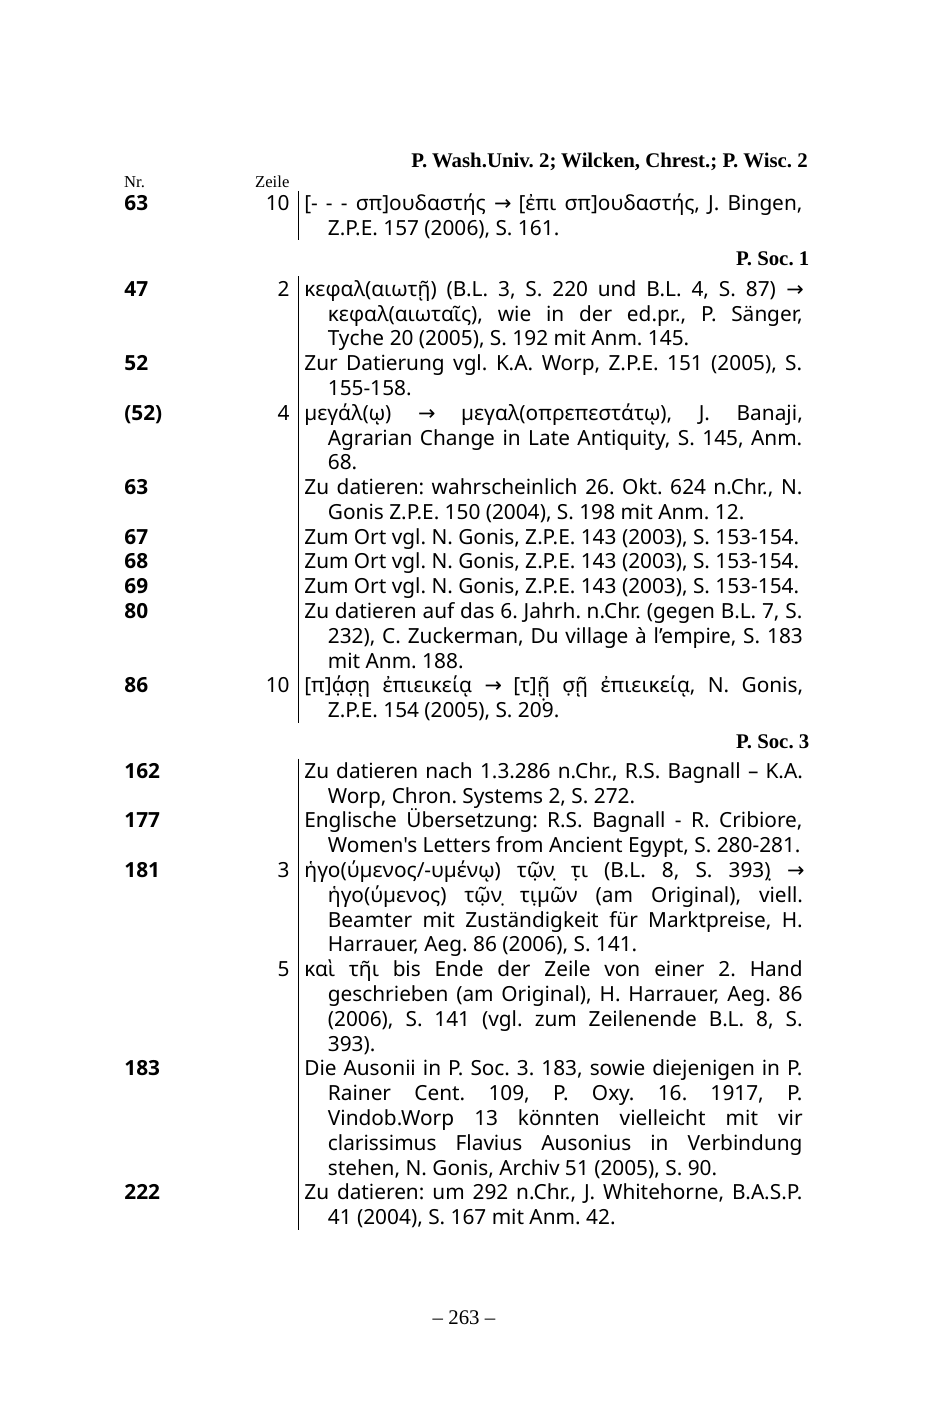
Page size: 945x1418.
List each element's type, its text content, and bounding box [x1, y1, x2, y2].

table_cell 67 [118, 524, 298, 549]
table_cell 222 [118, 1180, 298, 1229]
table_cell Englische Übersetzung: R.S. Bagnall - R. Cribiore, Women's Letters from Ancient Egypt, S. 280-281. [299, 808, 809, 858]
table_cell 52 [118, 351, 298, 400]
table_cell 63 [118, 475, 298, 524]
table_cell Zu datieren: wahrscheinlich 26. Okt. 624 n.Chr., N. Gonis Z.P.E. 150 (2004), S. 198 mit Anm. 12. [299, 475, 809, 524]
table_cell [- - - σπ]ουδαστής → [ἐπι σπ]ουδαστής, J. Bingen, Z.P.E. 157 (2006), S. 161. [299, 191, 809, 240]
table_cell μεγάλ(ῳ) → μεγαλ(οπρεπεστάτῳ), J. Banaji, Agrarian Change in Late Antiquity, S. 145, Anm. 68. [299, 400, 809, 475]
table_cell 181 [118, 858, 207, 957]
table_cell Die Ausonii in P. Soc. 3. 183, sowie diejenigen in P. Rainer Cent. 109, P. Oxy. 16. 1917, P. Vindob.Worp 13 könnten vielleicht mit vir clarissimus Flavius Ausonius in Verbindung stehen, N. Gonis, Archiv 51 (2005), S. 90. [299, 1056, 809, 1180]
table_cell Zum Ort vgl. N. Gonis, Z.P.E. 143 (2003), S. 153-154. [299, 549, 809, 574]
table_cell [118, 957, 207, 1056]
table_cell (52) [118, 400, 207, 475]
table_cell 5 [207, 957, 298, 1056]
table_header κεφαλ(αιωτῇ) (B.L. 3, S. 220 und B.L. 4, S. 87) → κεφαλ(αιωταῖς), wie in der ed.pr., P. Sänger, Tyche 20 (2005), S. 192 mit Anm. 145. [299, 276, 809, 351]
table_cell 86 [118, 673, 207, 723]
table_cell ἡγο(ύμενος/-υμένῳ) τῶ̣ν̣ τ̣ι (B.L. 8, S. 393)̣ → ἡγο(ύμενος) τῶ̣ν̣ τι̣μῶν (am Original), viell. Beamter mit Zuständigkeit für Marktpreise, H. Harrauer, Aeg. 86 (2006), S. 141. [299, 858, 809, 957]
table_cell 10 [207, 191, 298, 240]
table_cell Zu datieren: um 292 n.Chr., J. Whitehorne, B.A.S.P. 41 (2004), S. 167 mit Anm. 42. [299, 1180, 809, 1229]
table_cell Zu datieren auf das 6. Jahrh. n.Chr. (gegen B.L. 7, S. 232), C. Zuckerman, Du village à l’empire, S. 183 mit Anm. 188. [299, 599, 809, 673]
subtitle P. Soc. 1 [118, 246, 809, 270]
table_cell 3 [207, 858, 298, 957]
subtitle P. Soc. 3 [118, 728, 809, 753]
table_cell [π]ά̣σ̣ῃ ἐπιεικείᾳ → [τ]ῇ̣ σ̣ῇ ἐπιεικείᾳ, N. Gonis, Z.P.E. 154 (2005), S. 209. [299, 673, 809, 723]
table_header 2 [207, 276, 298, 351]
table_cell Zum Ort vgl. N. Gonis, Z.P.E. 143 (2003), S. 153-154. [299, 574, 809, 599]
table_cell καὶ τῆι bis Ende der Zeile von einer 2. Hand geschrieben (am Original), H. Harrauer, Aeg. 86 (2006), S. 141 (vgl. zum Zeilenende B.L. 8, S. 393). [299, 957, 809, 1056]
table_header 47 [118, 276, 207, 351]
table_header Zu datieren nach 1.3.286 n.Chr., R.S. Bagnall – K.A. Worp, Chron. Systems 2, S. 272. [299, 759, 809, 808]
table_cell 68 [118, 549, 298, 574]
table_cell 69 [118, 574, 298, 599]
table_cell 80 [118, 599, 298, 673]
table_cell 4 [207, 400, 298, 475]
table_header 162 [118, 759, 298, 808]
table_cell 63 [118, 191, 207, 240]
table_cell Zum Ort vgl. N. Gonis, Z.P.E. 143 (2003), S. 153-154. [299, 524, 809, 549]
table_cell Zur Datierung vgl. K.A. Worp, Z.P.E. 151 (2005), S. 155-158. [299, 351, 809, 400]
table_cell 177 [118, 808, 298, 858]
table_cell 10 [207, 673, 298, 723]
table_cell 183 [118, 1056, 298, 1180]
